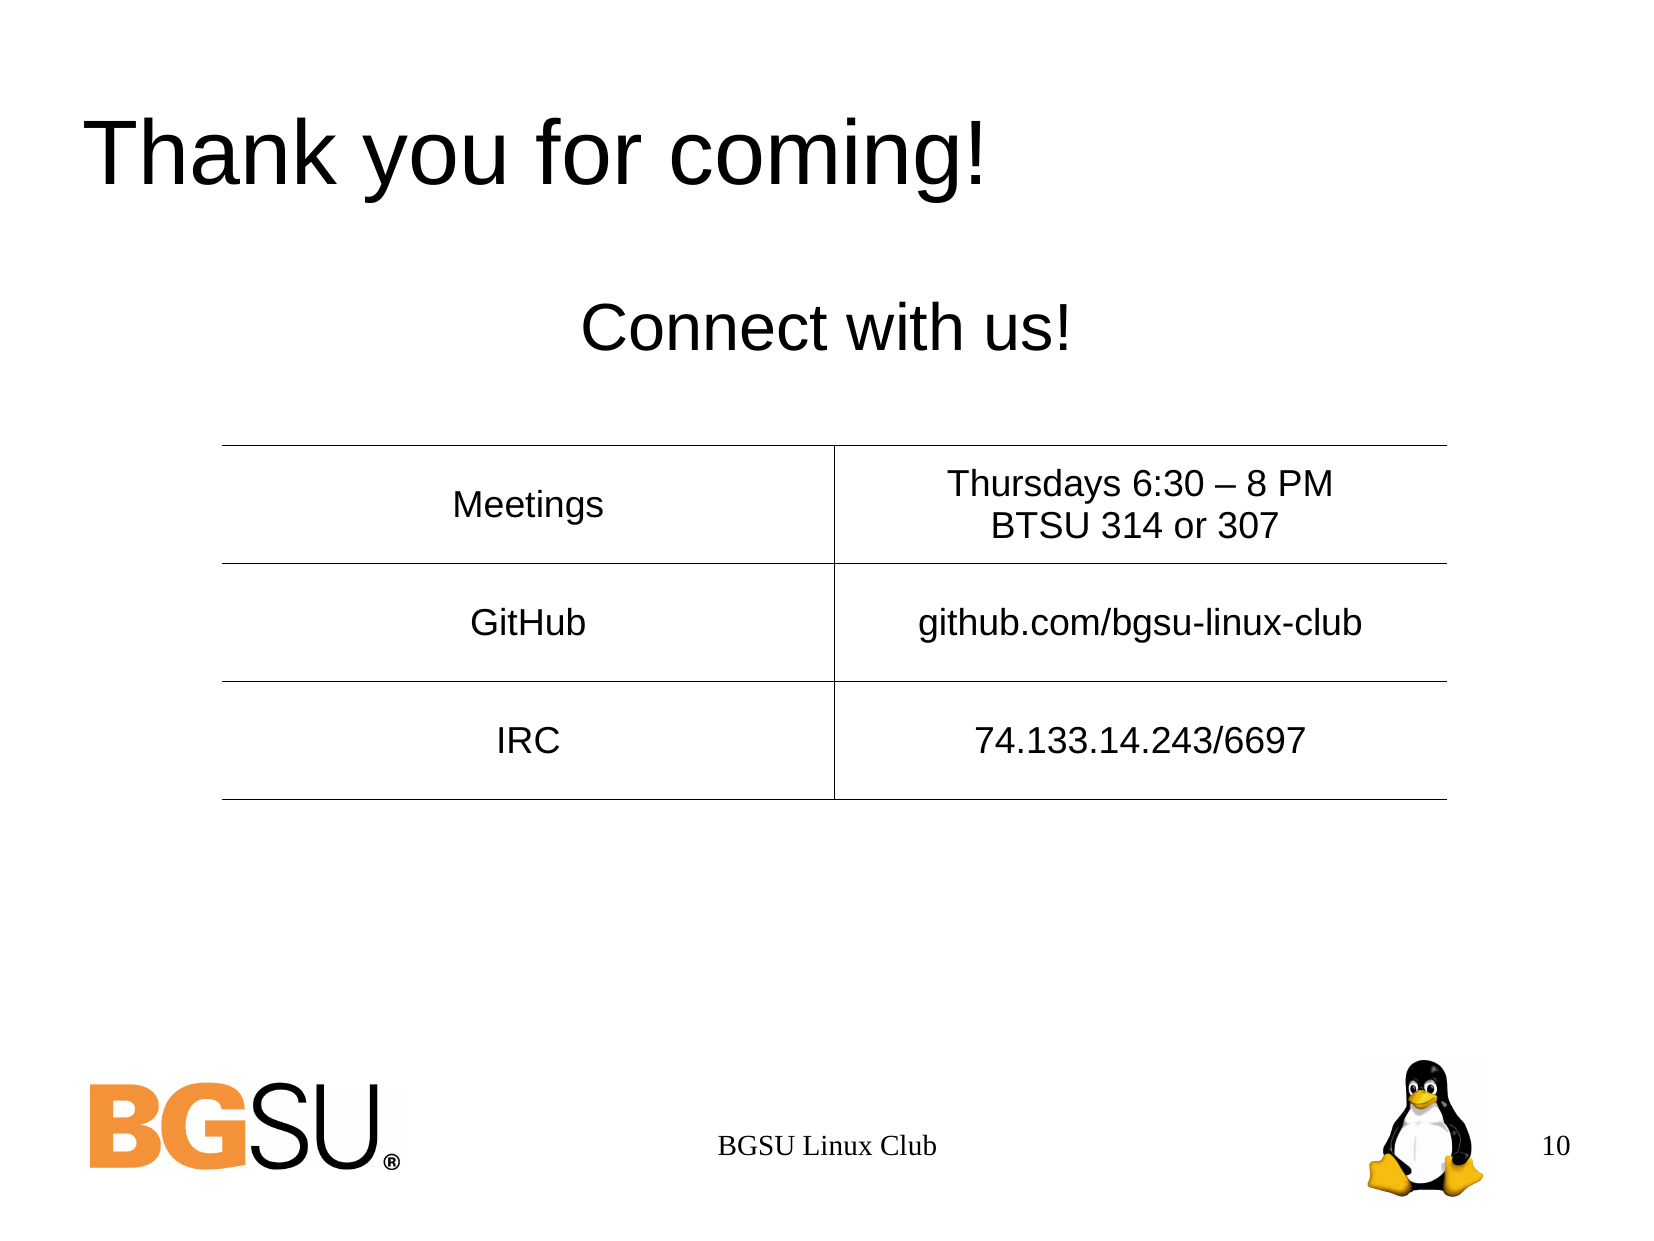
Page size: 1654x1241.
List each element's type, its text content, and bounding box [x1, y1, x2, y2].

title Thank you for coming! [82, 49, 1571, 257]
table_cell GitHub [222, 564, 834, 681]
table_cell github.com/bgsu-linux-club [835, 564, 1447, 681]
table_header Meetings [222, 446, 834, 563]
table_cell 74.133.14.243/6697 [835, 682, 1447, 799]
subtitle Connect with us! [82, 290, 1571, 436]
table_cell IRC [222, 682, 834, 799]
picture [1365, 1057, 1486, 1201]
table_header Thursdays 6:30 – 8 PM BTSU 314 or 307 [835, 446, 1447, 563]
picture [90, 1082, 409, 1171]
